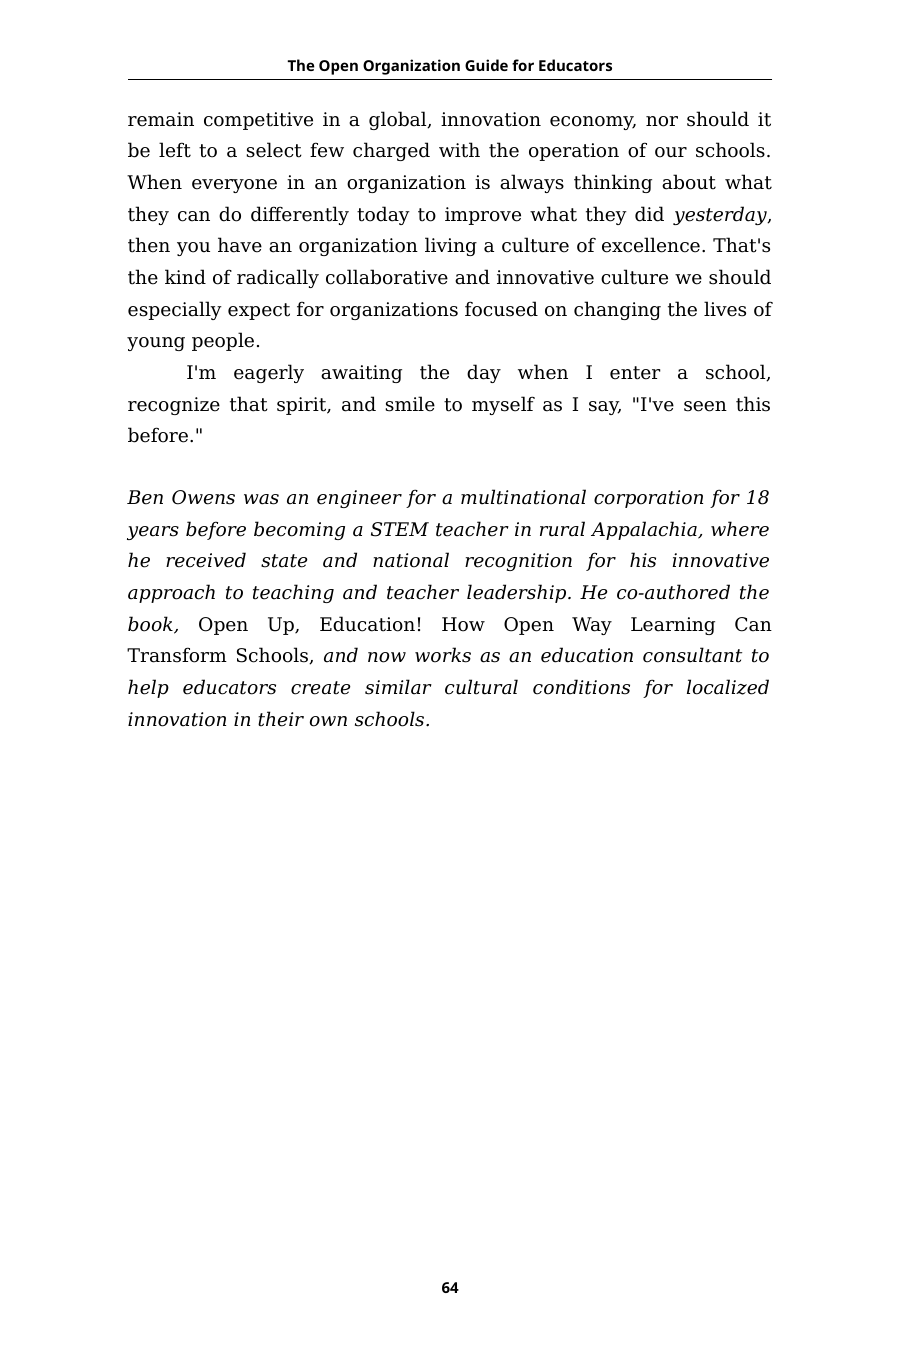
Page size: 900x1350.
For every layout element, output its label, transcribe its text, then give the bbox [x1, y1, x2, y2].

text remain competitive in a global, innovation economy, nor should it be left to a select few charged with the operation of our schools. When everyone in an organization is always thinking about what they can do differently today to improve what they did yesterday, then you have an organization living a culture of excellence. That's the kind of radically collaborative and innovative culture we should especially expect for organizations focused on changing the lives of young people. [127, 109, 772, 352]
text Ben Owens was an engineer for a multinational corporation for 18 years before becoming a STEM teacher in rural Appalachia, where he received state and national recognition for his innovative approach to teaching and teacher leadership. He co-authored the book, Open Up, Education! How Open Way Learning Can Transform Schools, and now works as an education consultant to help educators create similar cultural conditions for localized innovation in their own schools. [127, 487, 772, 731]
text I'm eagerly awaiting the day when I enter a school, recognize that spirit, and smile to myself as I say, "I've seen this before." [127, 362, 772, 447]
